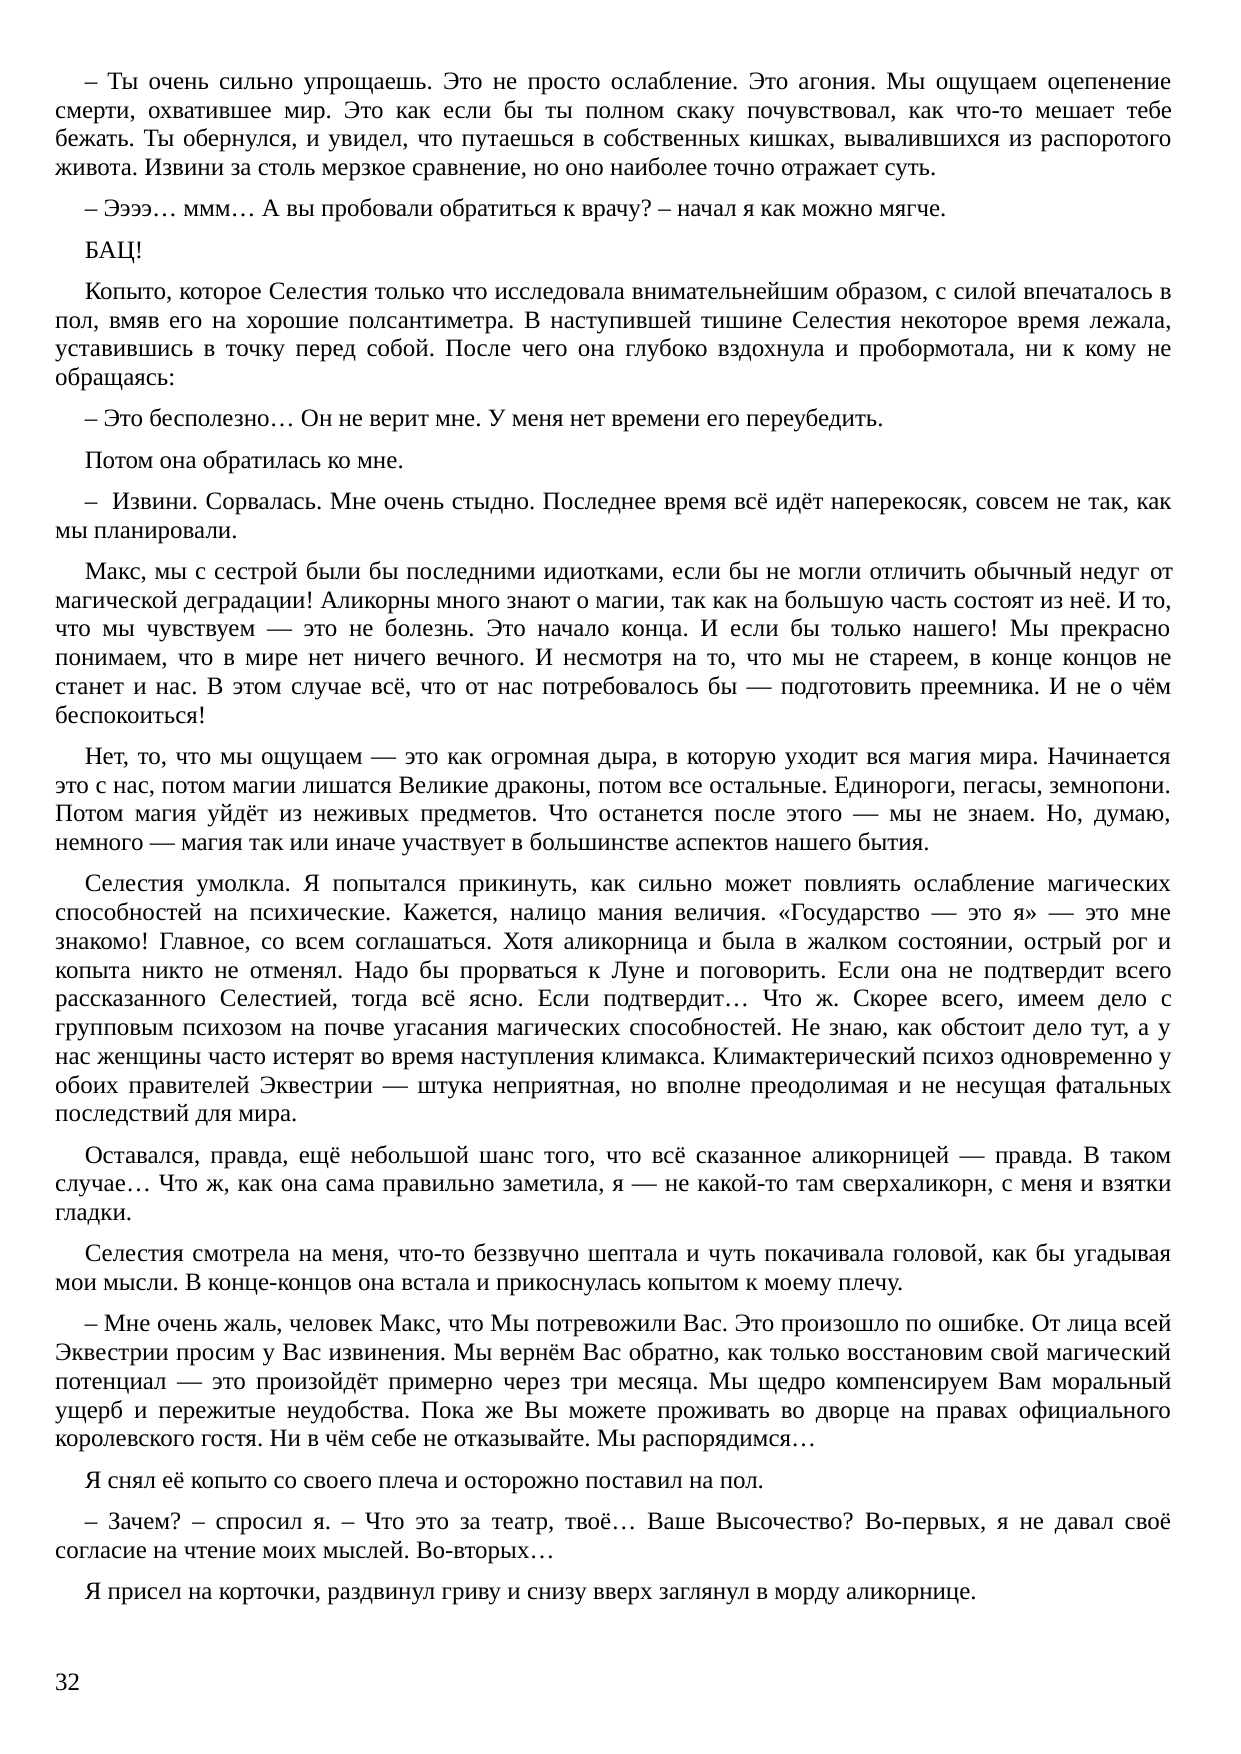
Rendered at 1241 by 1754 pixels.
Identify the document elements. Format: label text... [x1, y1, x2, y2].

text Нет, то, что мы ощущаем — это как огромная дыра, в которую уходит вся магия мира. Начинается это с нас, потом магии лишатся Великие драконы, потом все остальные. Единороги, пегасы, земнопони. Потом магия уйдёт из неживых предметов. Что останется после этого — мы не знаем. Но, думаю, немного — магия так или иначе участвует в большинстве аспектов нашего бытия. [55, 741, 1173, 856]
text Я снял её копыто со своего плеча и осторожно поставил на пол. [55, 1465, 1173, 1493]
text Макс, мы с сестрой были бы последними идиотками, если бы не могли отличить обычный недуг от магической деградации! Аликорны много знают о магии, так как на большую часть состоят из неё. И то, что мы чувствуем — это не болезнь. Это начало конца. И если бы только нашего! Мы прекрасно понимаем, что в мире нет ничего вечного. И несмотря на то, что мы не стареем, в конце концов не станет и нас. В этом случае всё, что от нас потребовалось бы — подготовить преемника. И не о чём беспокоиться! [55, 556, 1173, 728]
text Селестия смотрела на меня, что-то беззвучно шептала и чуть покачивала головой, как бы угадывая мои мысли. В конце-концов она встала и прикоснулась копытом к моему плечу. [55, 1238, 1173, 1296]
text – Ты очень сильно упрощаешь. Это не просто ослабление. Это агония. Мы ощущаем оцепенение смерти, охватившее мир. Это как если бы ты полном скаку почувствовал, как что-то мешает тебе бежать. Ты обернулся, и увидел, что путаешься в собственных кишках, вывалившихся из распоротого живота. Извини за столь мерзкое сравнение, но оно наиболее точно отражает суть. [55, 66, 1173, 181]
text Я присел на корточки, раздвинул гриву и снизу вверх заглянул в морду аликорнице. [55, 1576, 1173, 1605]
text БАЦ! [55, 235, 1173, 263]
text – Ээээ… ммм… А вы пробовали обратиться к врачу? – начал я как можно мягче. [55, 193, 1173, 222]
text Потом она обратилась ко мне. [55, 445, 1173, 473]
text – Извини. Сорвалась. Мне очень стыдно. Последнее время всё идёт наперекосяк, совсем не так, как мы планировали. [55, 486, 1173, 543]
text Оставался, правда, ещё небольшой шанс того, что всё сказанное аликорницей — правда. В таком случае… Что ж, как она сама правильно заметила, я — не какой-то там сверхаликорн, с меня и взятки гладки. [55, 1140, 1173, 1226]
text Копыто, которое Селестия только что исследовала внимательнейшим образом, с силой впечаталось в пол, вмяв его на хорошие полсантиметра. В наступившей тишине Селестия некоторое время лежала, уставившись в точку перед собой. После чего она глубоко вздохнула и пробормотала, ни к кому не обращаясь: [55, 276, 1173, 391]
text Селестия умолкла. Я попытался прикинуть, как сильно может повлиять ослабление магических способностей на психические. Кажется, налицо мания величия. «Государство — это я» — это мне знакомо! Главное, со всем соглашаться. Хотя аликорница и была в жалком состоянии, острый рог и копыта никто не отменял. Надо бы прорваться к Луне и поговорить. Если она не подтвердит всего рассказанного Селестией, тогда всё ясно. Если подтвердит… Что ж. Скорее всего, имеем дело с групповым психозом на почве угасания магических способностей. Не знаю, как обстоит дело тут, а у нас женщины часто истерят во время наступления климакса. Климактерический психоз одновременно у обоих правителей Эквестрии — штука неприятная, но вполне преодолимая и не несущая фатальных последствий для мира. [55, 868, 1173, 1127]
text – Мне очень жаль, человек Макс, что Мы потревожили Вас. Это произошло по ошибке. От лица всей Эквестрии просим у Вас извинения. Мы вернём Вас обратно, как только восстановим свой магический потенциал — это произойдёт примерно через три месяца. Мы щедро компенсируем Вам моральный ущерб и пережитые неудобства. Пока же Вы можете проживать во дворце на правах официального королевского гостя. Ни в чём себе не отказывайте. Мы распорядимся… [55, 1308, 1173, 1452]
text – Зачем? – спросил я. – Что это за театр, твоё… Ваше Высочество? Во-первых, я не давал своё согласие на чтение моих мыслей. Во-вторых… [55, 1506, 1173, 1563]
text – Это бесполезно… Он не верит мне. У меня нет времени его переубедить. [55, 403, 1173, 432]
